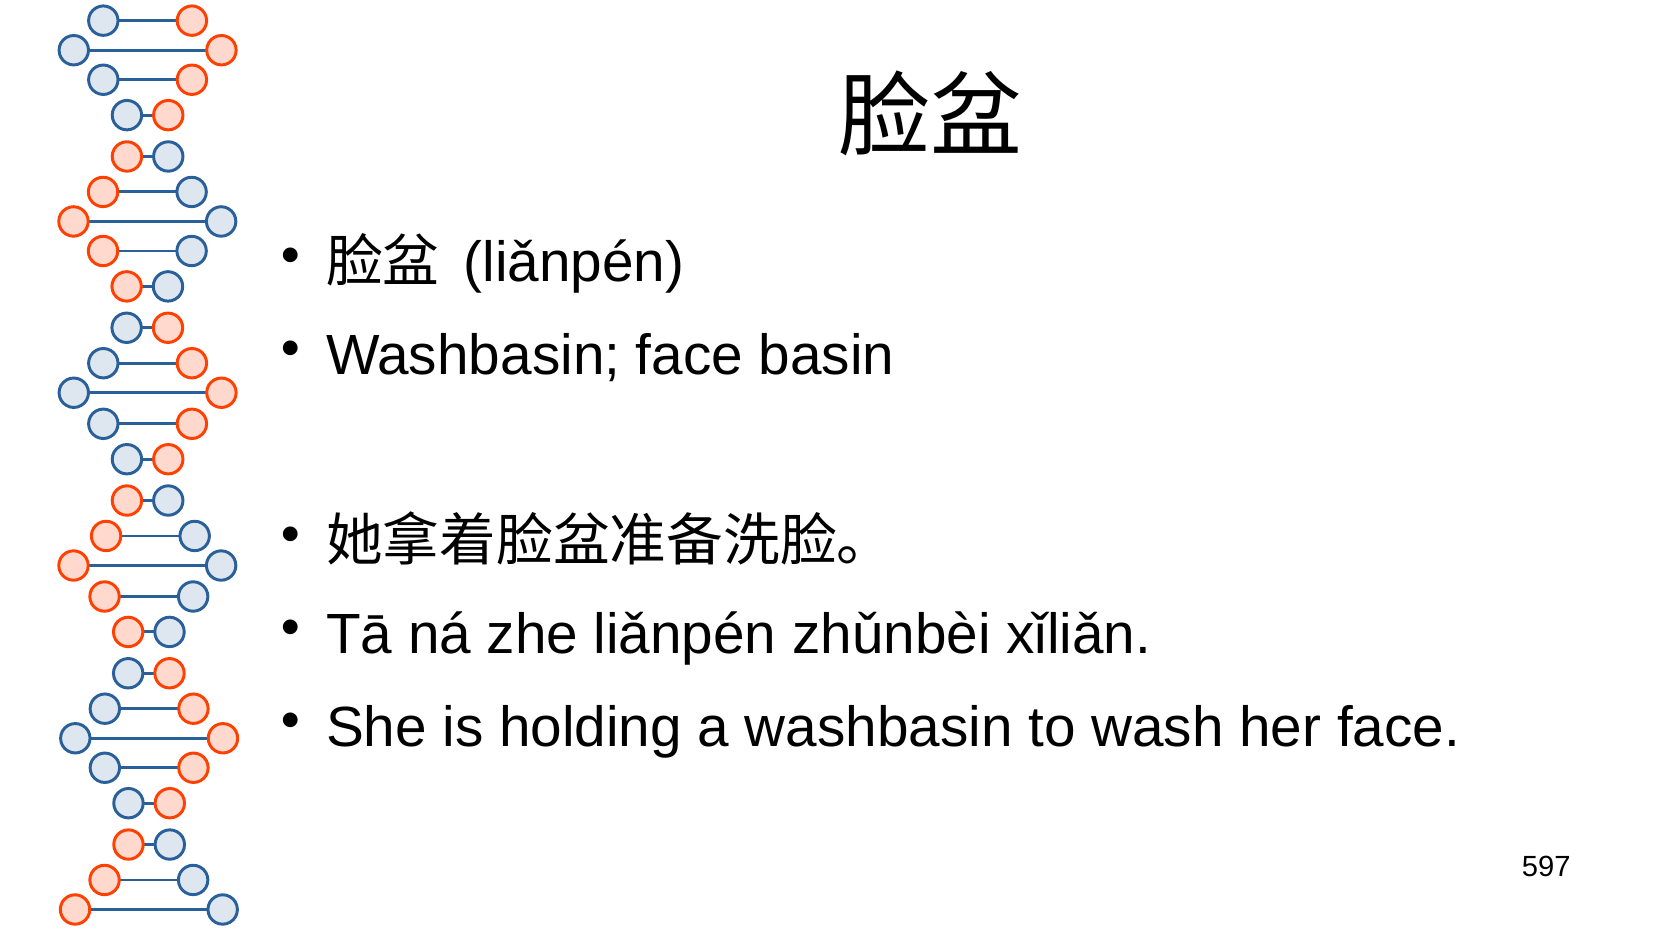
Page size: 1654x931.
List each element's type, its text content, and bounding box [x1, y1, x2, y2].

list 脸盆 (liǎnpén) Washbasin; face basin 她拿着脸盆准备洗脸。 Tā ná zhe liǎnpén zhǔnbèi xǐliǎn. She is holding a washbasin to wash her face. [265, 224, 1595, 764]
title 脸盆 [265, 35, 1595, 189]
